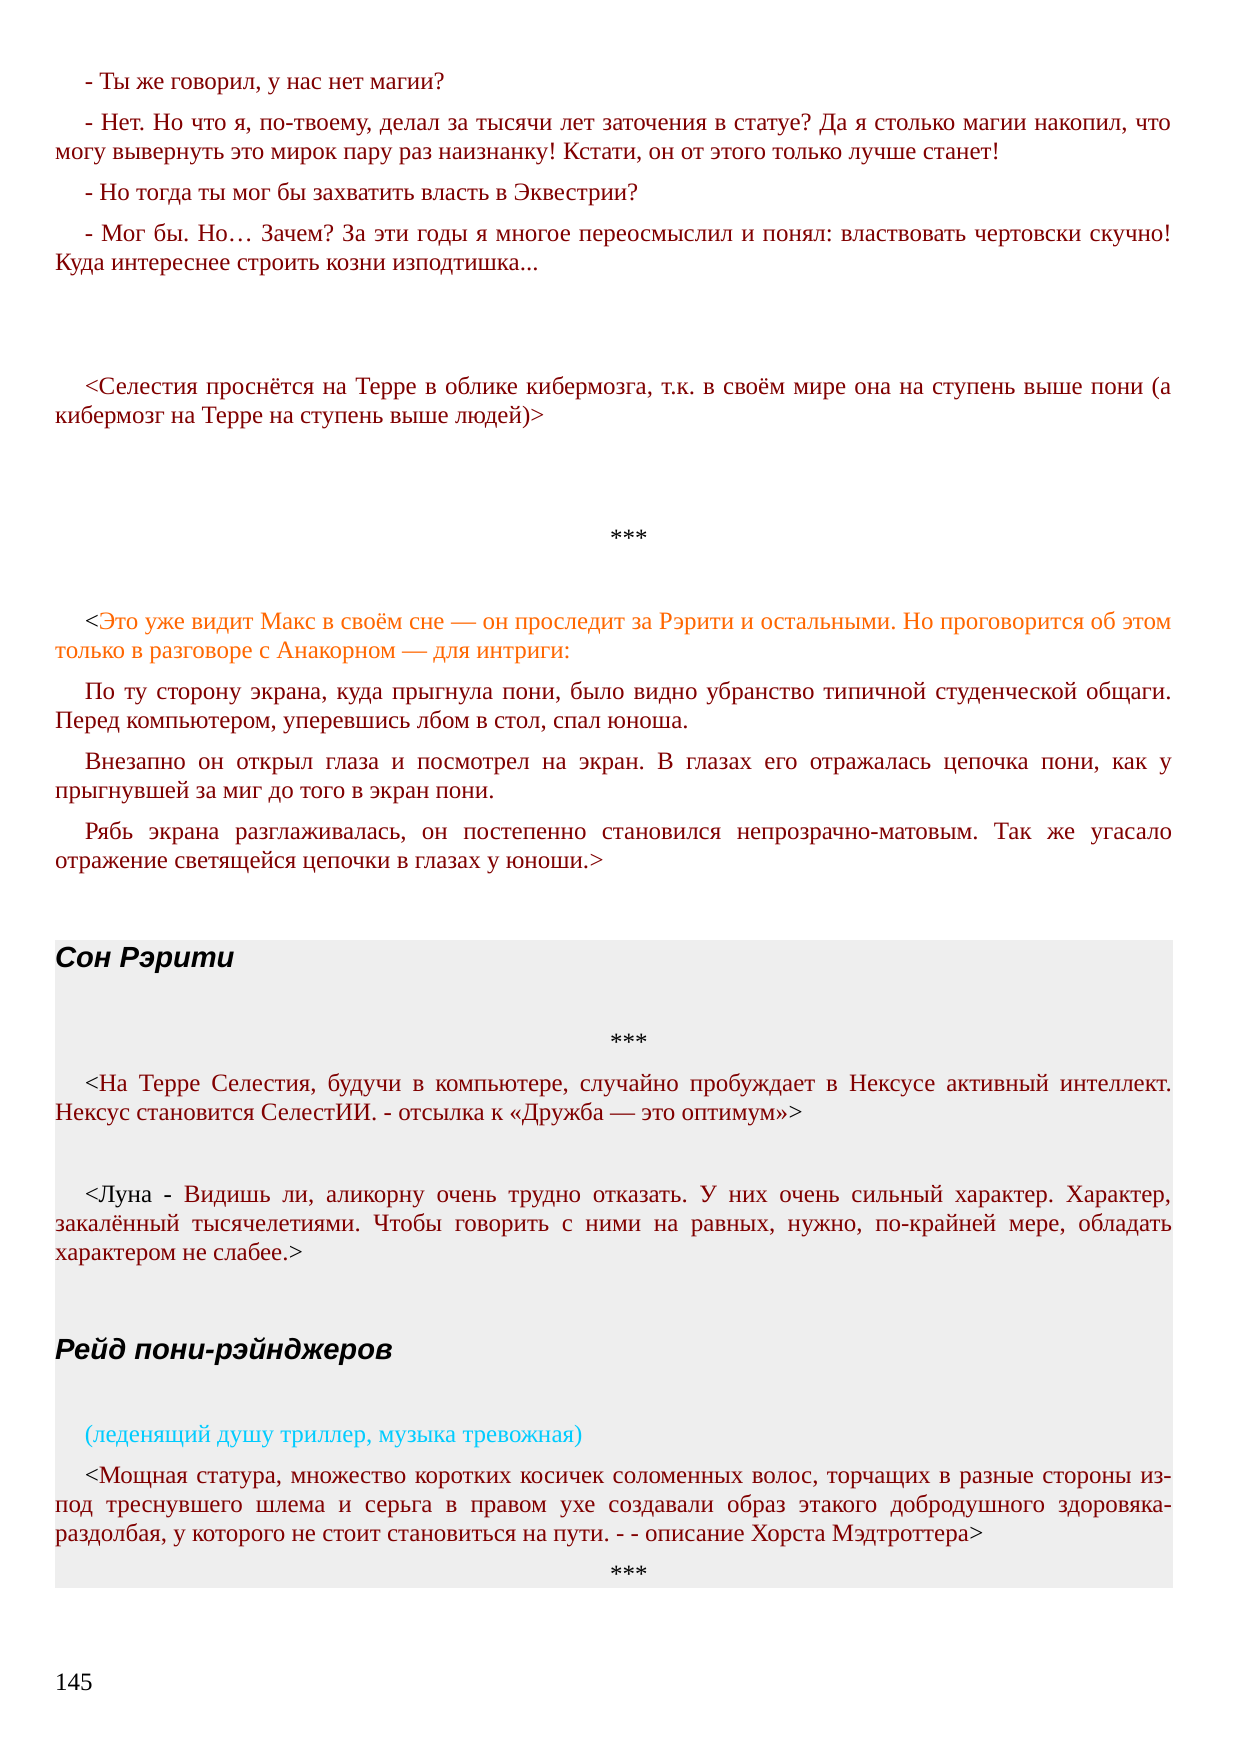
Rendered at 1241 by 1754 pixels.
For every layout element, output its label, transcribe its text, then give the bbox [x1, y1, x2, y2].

text *** [55, 1559, 1173, 1588]
text *** [55, 523, 1173, 552]
text По ту сторону экрана, куда прыгнула пони, было видно убранство типичной студенческой общаги. Перед компьютером, уперевшись лбом в стол, спал юноша. [55, 676, 1173, 733]
text <Это уже видит Макс в своём сне — он проследит за Рэрити и остальными. Но проговорится об этом только в разговоре с Анакорном — для интриги: [55, 606, 1173, 663]
subtitle Сон Рэрити [55, 940, 1173, 973]
text (леденящий душу триллер, музыка тревожная) [55, 1419, 1173, 1448]
text Внезапно он открыл глаза и посмотрел на экран. В глазах его отражалась цепочка пони, как у прыгнувшей за миг до того в экран пони. [55, 746, 1173, 803]
subtitle Рейд пони-рэйнджеров [55, 1332, 1173, 1366]
text <На Терре Селестия, будучи в компьютере, случайно пробуждает в Нексусе активный интеллект. Нексус становится СелестИИ. - отсылка к «Дружба — это оптимум»> [55, 1068, 1173, 1126]
text - Ты же говорил, у нас нет магии? [55, 66, 1173, 95]
text - Но тогда ты мог бы захватить власть в Эквестрии? [55, 177, 1173, 206]
text <Селестия проснётся на Терре в облике кибермозга, т.к. в своём мире она на ступень выше пони (а кибермозг на Терре на ступень выше людей)> [55, 371, 1173, 428]
text - Нет. Но что я, по-твоему, делал за тысячи лет заточения в статуе? Да я столько магии накопил, что могу вывернуть это мирок пару раз наизнанку! Кстати, он от этого только лучше станет! [55, 107, 1173, 165]
text <Луна - Видишь ли, аликорну очень трудно отказать. У них очень сильный характер. Характер, закалённый тысячелетиями. Чтобы говорить с ними на равных, нужно, по-крайней мере, обладать характером не слабее.> [55, 1179, 1173, 1266]
text *** [55, 1027, 1173, 1056]
text Рябь экрана разглаживалась, он постепенно становился непрозрачно-матовым. Так же угасало отражение светящейся цепочки в глазах у юноши.> [55, 816, 1173, 873]
text - Мог бы. Но… Зачем? За эти годы я многое переосмыслил и понял: властвовать чертовски скучно! Куда интереснее строить козни изподтишка... [55, 218, 1173, 276]
text <Мощная статура, множество коротких косичек соломенных волос, торчащих в разные стороны из-под треснувшего шлема и серьга в правом ухе создавали образ этакого добродушного здоровяка-раздолбая, у которого не стоит становиться на пути. - - описание Хорста Мэдтроттера> [55, 1461, 1173, 1547]
